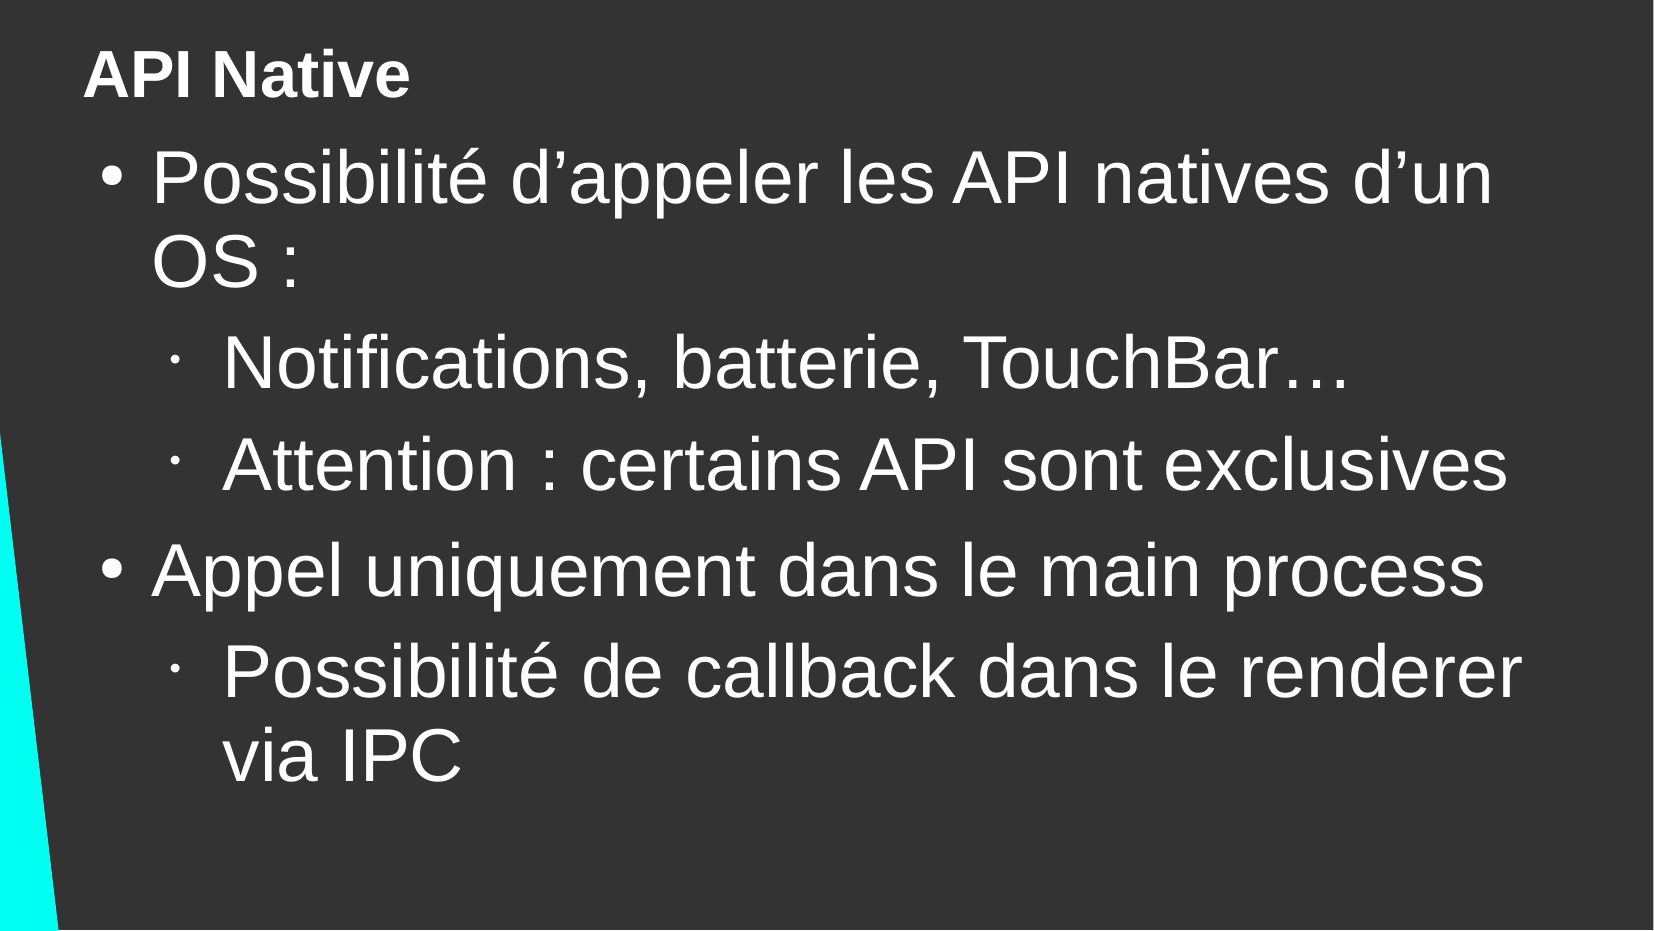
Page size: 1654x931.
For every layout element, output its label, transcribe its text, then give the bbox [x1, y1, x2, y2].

list Possibilité d’appeler les API natives d’un OS : Notifications, batterie, TouchBar… Attention : certains API sont exclusives Appel uniquement dans le main process Possibilité de callback dans le renderer via IPC [80, 135, 1619, 857]
title API Native [82, 37, 1571, 112]
text_box [0, 433, 59, 931]
